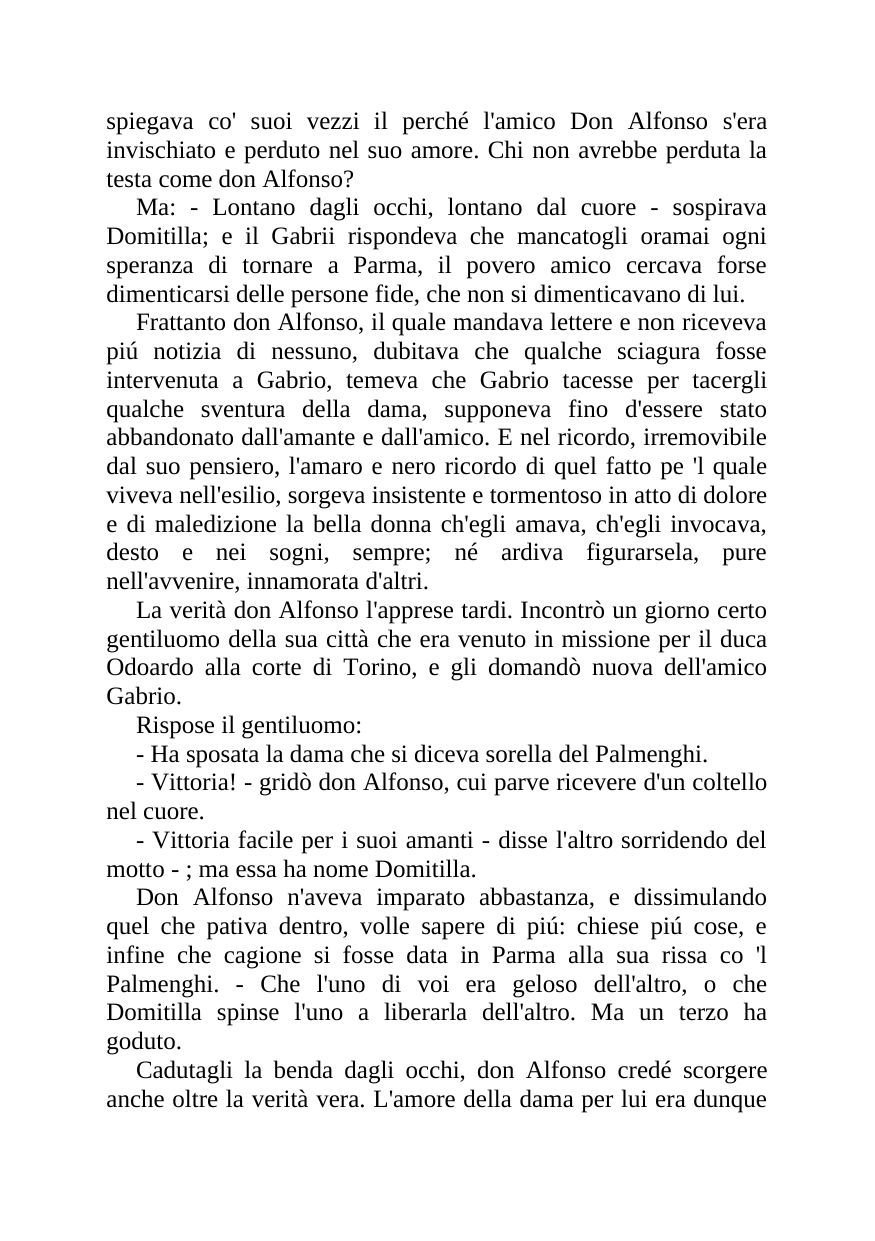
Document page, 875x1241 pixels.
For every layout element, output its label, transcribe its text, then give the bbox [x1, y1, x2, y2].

text Frattanto don Alfonso, il quale mandava lettere e non riceveva piú notizia di nessuno, dubitava che qualche sciagura fosse intervenuta a Gabrio, temeva che Gabrio tacesse per tacergli qualche sventura della dama, supponeva fino d'essere stato abbandonato dall'amante e dall'amico. E nel ricordo, irremovibile dal suo pensiero, l'amaro e nero ricordo di quel fatto pe 'l quale viveva nell'esilio, sorgeva insistente e tormentoso in atto di dolore e di maledizione la bella donna ch'egli amava, ch'egli invocava, desto e nei sogni, sempre; né ardiva figurarsela, pure nell'avvenire, innamorata d'altri. [106, 307, 768, 595]
text Ma: - Lontano dagli occhi, lontano dal cuore - sospirava Domitilla; e il Gabrii rispondeva che mancatogli oramai ogni speranza di tornare a Parma, il povero amico cercava forse dimenticarsi delle persone fide, che non si dimenticavano di lui. [106, 192, 768, 307]
text - Ha sposata la dama che si diceva sorella del Palmenghi. [106, 739, 768, 767]
text Don Alfonso n'aveva imparato abbastanza, e dissimulando quel che pativa dentro, volle sapere di piú: chiese piú cose, e infine che cagione si fosse data in Parma alla sua rissa co 'l Palmenghi. - Che l'uno di voi era geloso dell'altro, o che Domitilla spinse l'uno a liberarla dell'altro. Ma un terzo ha goduto. [106, 882, 768, 1055]
text Rispose il gentiluomo: [106, 710, 768, 739]
text - Vittoria! - gridò don Alfonso, cui parve ricevere d'un coltello nel cuore. [106, 767, 768, 825]
text La verità don Alfonso l'apprese tardi. Incontrò un giorno certo gentiluomo della sua città che era venuto in missione per il duca Odoardo alla corte di Torino, e gli domandò nuova dell'amico Gabrio. [106, 595, 768, 710]
text spiegava co' suoi vezzi il perché l'amico Don Alfonso s'era invischiato e perduto nel suo amore. Chi non avrebbe perduta la testa come don Alfonso? [106, 106, 768, 192]
text - Vittoria facile per i suoi amanti - disse l'altro sorridendo del motto - ; ma essa ha nome Domitilla. [106, 825, 768, 882]
text Cadutagli la benda dagli occhi, don Alfonso credé scorgere anche oltre la verità vera. L'amore della dama per lui era dunque [106, 1055, 768, 1112]
